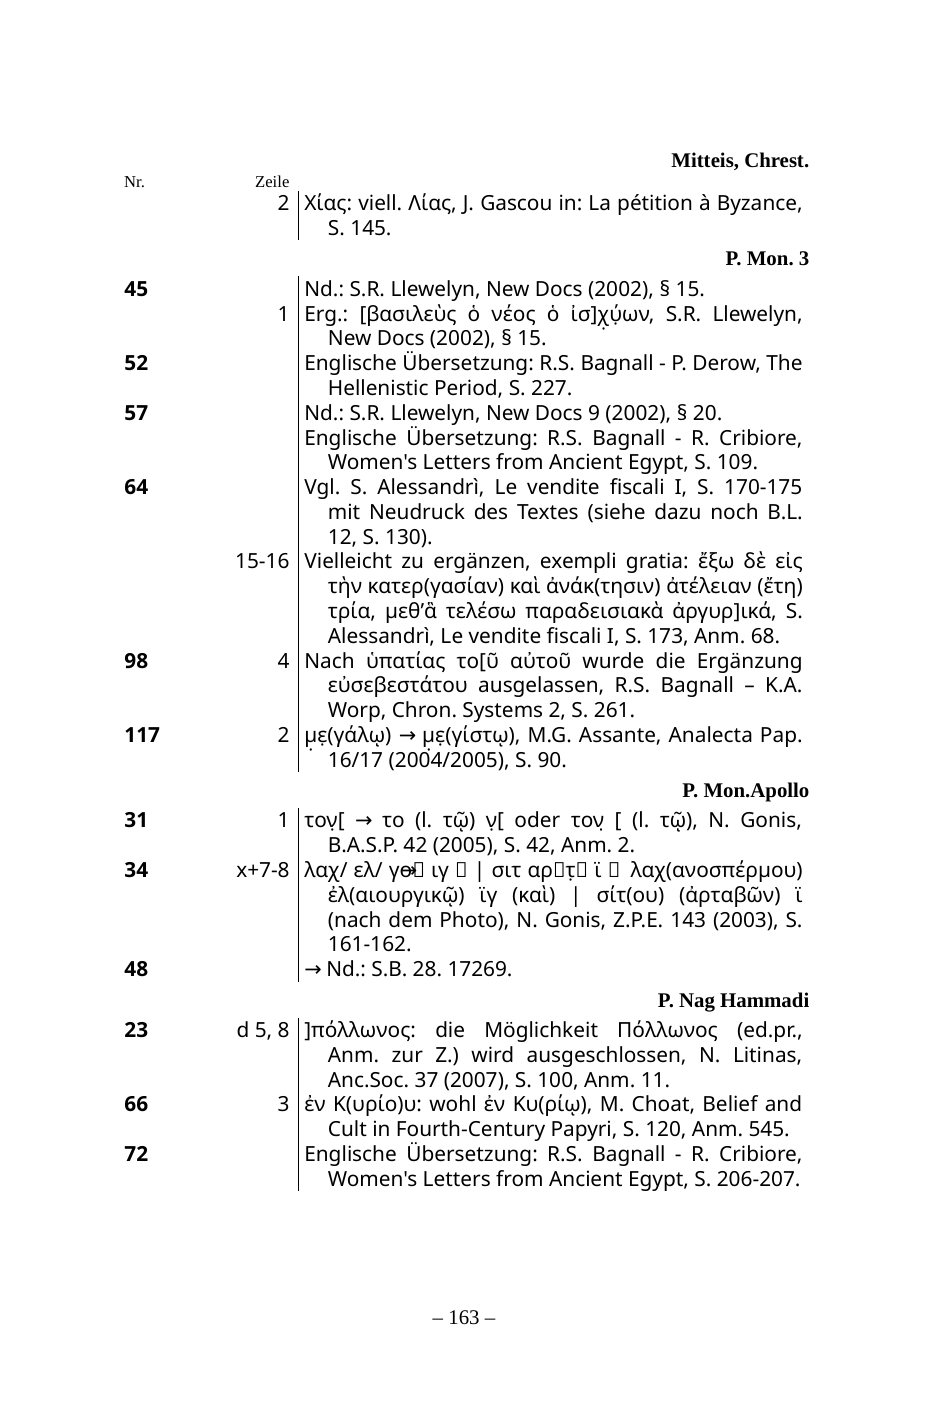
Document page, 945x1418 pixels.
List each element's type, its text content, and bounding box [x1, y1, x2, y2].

table_cell 48 [118, 957, 298, 982]
table_cell 64 [118, 475, 298, 549]
table_cell 72 [118, 1142, 298, 1191]
table_cell 117 [118, 723, 207, 772]
table_cell [118, 191, 207, 240]
table_cell μ̣ε̣(γάλῳ) → μ̣ε̣(γίστῳ), M.G. Assante, Analecta Pap. 16/17 (2004/2005), S. 90. [299, 723, 809, 772]
table_header 45 [118, 276, 298, 301]
table_header 31 [118, 808, 207, 858]
table_cell 66 [118, 1092, 207, 1142]
table_cell 3 [207, 1092, 298, 1142]
table_cell 52 [118, 351, 298, 400]
table_header 23 [118, 1018, 207, 1092]
table_cell Χίας: viell. Λίας, J. Gascou in: La pétition à Byzance, S. 145. [299, 191, 809, 240]
subtitle P. Mon.Apollo [118, 778, 809, 802]
table_header ]πόλλωνος: die Möglichkeit Πόλλωνος (ed.pr., Anm. zur Z.) wird ausgeschlossen, N. Litinas, Anc.Soc. 37 (2007), S. 100, Anm. 11. [299, 1018, 809, 1092]
table_cell λαχ/ ελ/ γο ιγ  | σιτ αρτ̣ ϊ → λαχ(ανοσπέρμου) ἐλ(αιουργικῷ) ϊγ (καὶ) | σίτ(ου) (ἀρταβῶν) ϊ (nach dem Photo), N. Gonis, Z.P.E. 143 (2003), S. 161-162. [299, 858, 809, 957]
table_cell x+7-8 [207, 858, 298, 957]
table_cell Englische Übersetzung: R.S. Bagnall - P. Derow, The Hellenistic Period, S. 227. [299, 351, 809, 400]
table_cell [118, 301, 207, 351]
table_cell Nach ὑπατίας το[ῦ αὐτοῦ wurde die Ergänzung εὐσεβεστάτου ausgelassen, R.S. Bagnall – K.A. Worp, Chron. Systems 2, S. 261. [299, 648, 809, 723]
table_cell Vgl. S. Alessandrì, Le vendite fiscali I, S. 170-175 mit Neudruck des Textes (siehe dazu noch B.L. 12, S. 130). [299, 475, 809, 549]
table_header τον̣[ → το (l. τῷ) ν̣[ oder τον̣ [ (l. τῷ), N. Gonis, B.A.S.P. 42 (2005), S. 42, Anm. 2. [299, 808, 809, 858]
table_cell 4 [207, 648, 298, 723]
table_cell 2 [207, 723, 298, 772]
table_cell ἐν Κ(υρίο)υ: wohl ἐν Κυ(ρίῳ), Μ. Choat, Belief and Cult in Fourth-Century Papyri, S. 120, Anm. 545. [299, 1092, 809, 1142]
table_cell 34 [118, 858, 207, 957]
table_cell → Nd.: S.B. 28. 17269. [299, 957, 809, 982]
table_cell Nd.: S.R. Llewelyn, New Docs 9 (2002), § 20. [299, 400, 809, 425]
table_cell Englische Übersetzung: R.S. Bagnall - R. Cribiore, Women's Letters from Ancient Egypt, S. 109. [299, 425, 809, 475]
table_cell 57 [118, 400, 298, 425]
table_cell Vielleicht zu ergänzen, exempli gratia: ἔξω δὲ εἰς τὴν κατερ(γασίαν) καὶ ἀνάκ(τησιν) ἀτέλειαν (ἔτη) τρία, μεθ’ἃ τελέσω παραδεισιακὰ ἀργυρ]ικά, S. Alessandrì, Le vendite fiscali I, S. 173, Anm. 68. [299, 549, 809, 648]
table_cell [118, 425, 298, 475]
table_header 1 [207, 808, 298, 858]
table_header Nd.: S.R. Llewelyn, New Docs (2002), § 15. [299, 276, 809, 301]
table_cell 15-16 [207, 549, 298, 648]
table_cell [118, 549, 207, 648]
table_cell 98 [118, 648, 207, 723]
table_cell Erg.: [βασιλεὺς ὁ νέος ὁ ἰσ]χ̣ύ̣ων, S.R. Llewelyn, New Docs (2002), § 15. [299, 301, 809, 351]
table_header d 5, 8 [207, 1018, 298, 1092]
table_cell 1 [207, 301, 298, 351]
subtitle P. Mon. 3 [118, 246, 809, 270]
table_cell 2 [207, 191, 298, 240]
subtitle P. Nag Hammadi [118, 988, 809, 1012]
table_cell Englische Übersetzung: R.S. Bagnall - R. Cribiore, Women's Letters from Ancient Egypt, S. 206-207. [299, 1142, 809, 1191]
